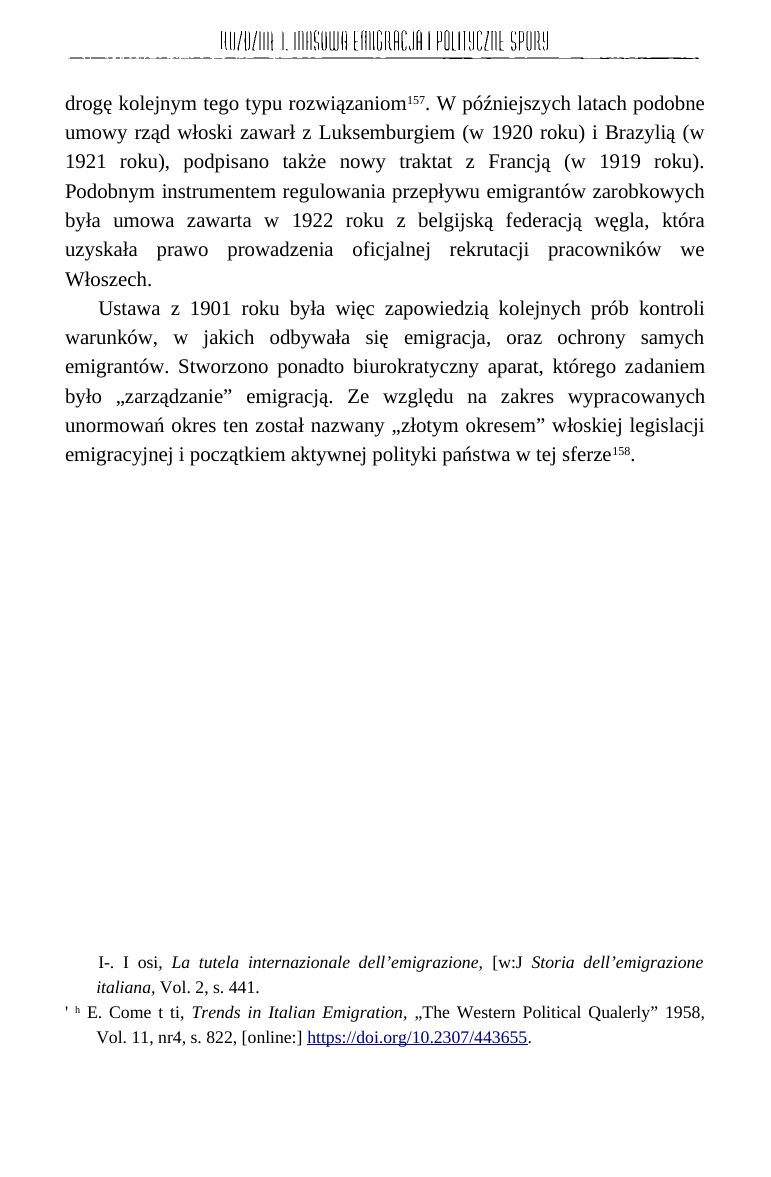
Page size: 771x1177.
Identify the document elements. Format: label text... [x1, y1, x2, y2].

text I-. I osi, La tutela internazionale dell’emigrazione, [w:J Storia dell’emigrazione italiana, Vol. 2, s. 441. [96, 952, 705, 997]
text Ustawa z 1901 roku była więc zapowiedzią kolejnych prób kontroli warunków, w jakich odbywała się emigracja, oraz ochrony samych emigrantów. Stworzono ponadto biurokratyczny aparat, którego za­daniem było „zarządzanie” emigracją. Ze względu na zakres wypra­cowanych unormowań okres ten został nazwany „złotym okresem” włoskiej legislacji emigracyjnej i początkiem aktywnej polityki państwa w tej sferze158. [65, 296, 705, 466]
text ' h E. Come t ti, Trends in Italian Emigration, „The Western Political Qualerly” 1958, Vol. 11, nr4, s. 822, [online:] https://doi.org/10.2307/443655. [65, 1002, 705, 1047]
text drogę kolejnym tego typu rozwiązaniom157. W późniejszych latach podobne umowy rząd włoski zawarł z Luksemburgiem (w 1920 roku) i Brazylią (w 1921 roku), podpisano także nowy traktat z Francją (w 1919 roku). Podobnym instrumentem regulowania przepływu emigrantów zarobkowych była umowa zawarta w 1922 roku z belgijską federacją węgla, która uzyskała prawo prowadzenia oficjalnej rekrutacji pracowników we Włoszech. [65, 91, 705, 291]
picture [68, 30, 700, 59]
